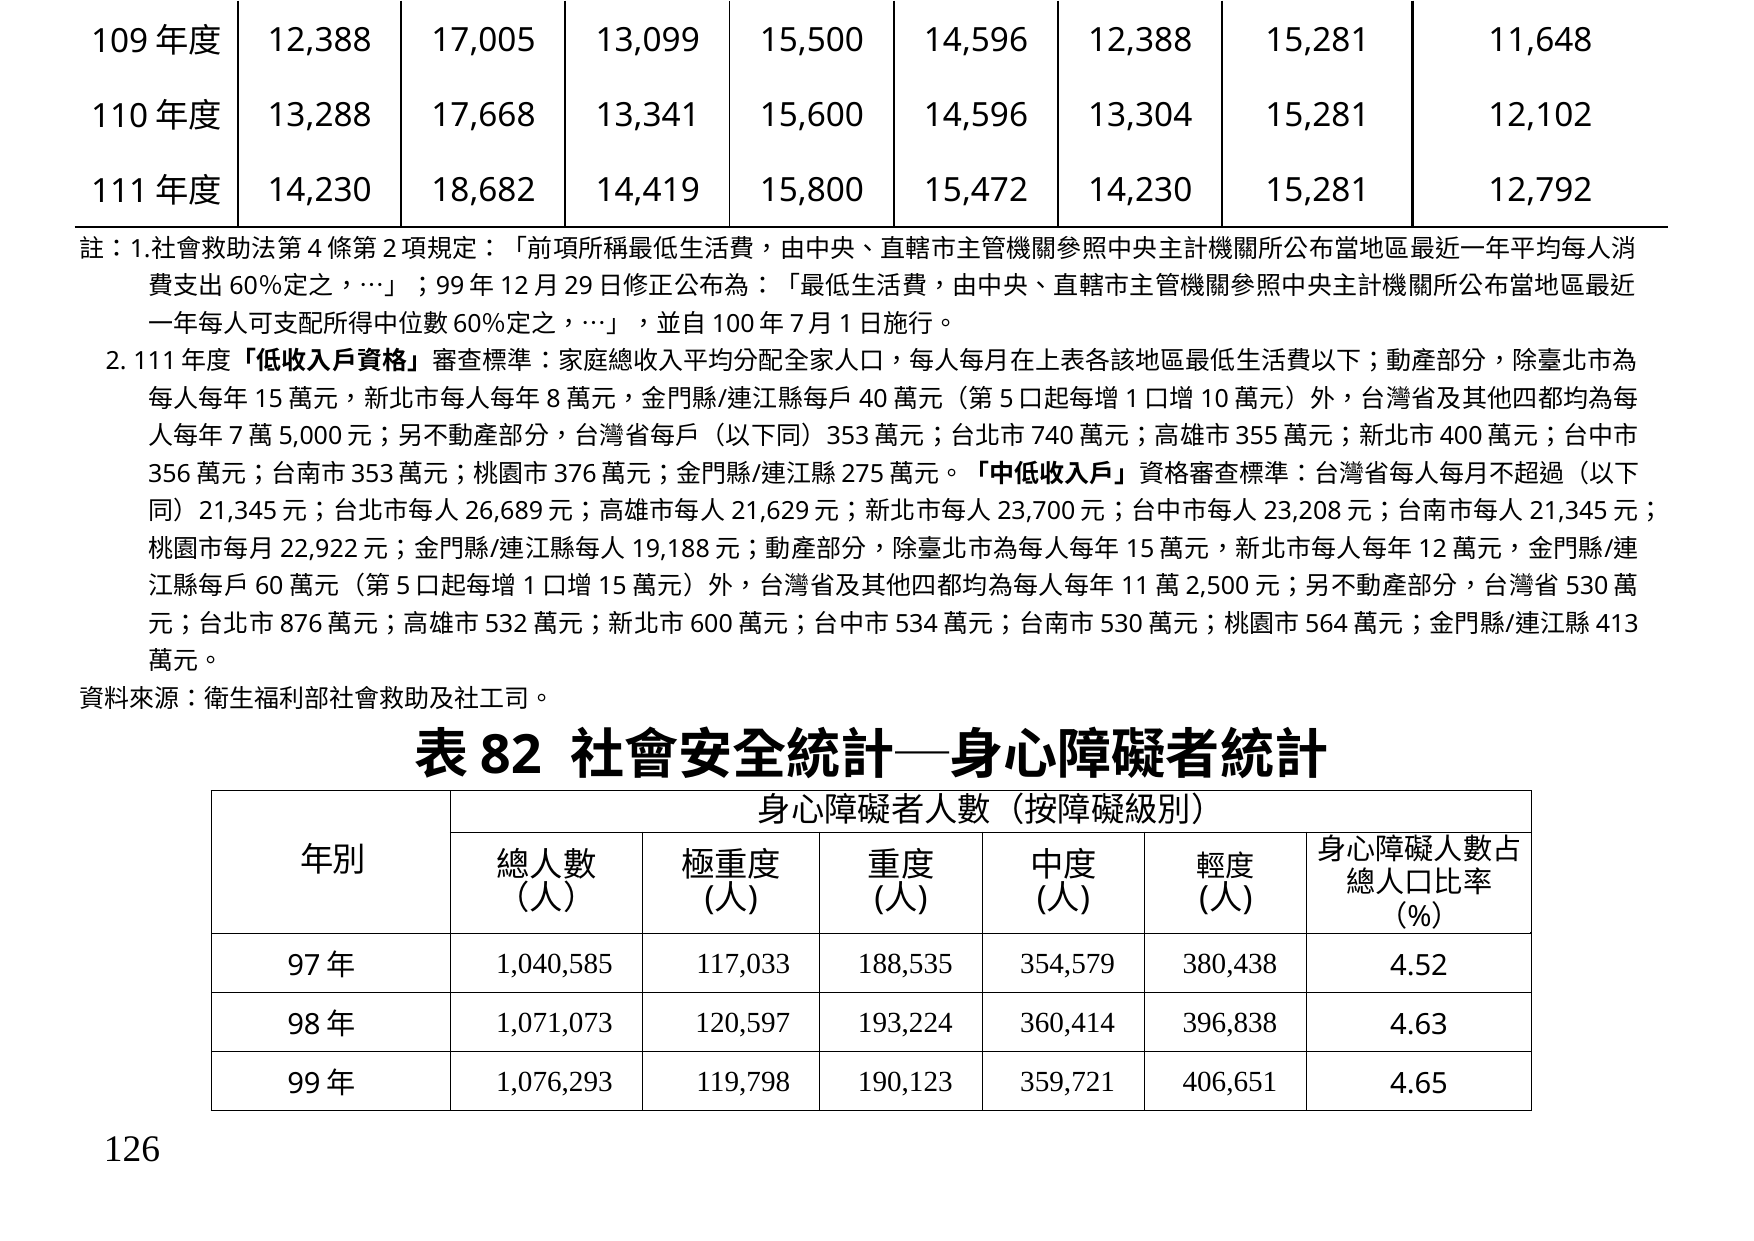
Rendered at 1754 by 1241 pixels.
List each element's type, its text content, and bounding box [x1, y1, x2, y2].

table_cell 1,076,293 [451, 1052, 642, 1110]
table_cell 11,648 [1414, 1, 1668, 76]
table_cell 380,438 [1145, 934, 1306, 992]
table_cell 15,500 [730, 1, 893, 76]
table_cell 190,123 [820, 1052, 982, 1110]
table_cell 4.63 [1307, 993, 1531, 1051]
table_cell 98年 [212, 993, 450, 1051]
table_cell 120,597 [643, 993, 819, 1051]
table_cell 360,414 [983, 993, 1144, 1051]
table_cell 99年 [212, 1052, 450, 1110]
table_cell 14,596 [895, 76, 1057, 151]
table_cell 193,224 [820, 993, 982, 1051]
table_cell 109年度 [75, 1, 237, 76]
table_cell 身心障礙人數占總人口比率（%） [1307, 833, 1531, 933]
table_cell 13,304 [1059, 76, 1221, 151]
table_cell 359,721 [983, 1052, 1144, 1110]
table_cell 13,099 [566, 1, 729, 76]
text 資料來源：衛生福利部社會救助及社工司。 [79, 678, 1639, 715]
table_cell 1,040,585 [451, 934, 642, 992]
table_header 年別 [212, 791, 450, 933]
subtitle 表82 社會安全統計─身心障礙者統計 [103, 715, 1639, 790]
table_cell 1,071,073 [451, 993, 642, 1051]
table_cell 14,596 [895, 1, 1057, 76]
table_cell 14,230 [239, 151, 400, 226]
table_header 身心障礙者人數（按障礙級別） [451, 791, 1531, 832]
table_cell 15,281 [1223, 151, 1411, 226]
table_cell 406,651 [1145, 1052, 1306, 1110]
table_cell 12,792 [1414, 151, 1668, 226]
table_cell 12,388 [239, 1, 400, 76]
text 註：1.社會救助法第4條第2項規定：「前項所稱最低生活費，由中央、直轄市主管機關參照中央主計機關所公布當地區最近一年平均每人消費支出60％定之，…」；99年12月29日修正公布為：「最低生活費，由中央、直轄市主管機關參照中央主計機關所公布當地區最近一年每人可支配所得中位數60％定之，…」，並自100年7月1日施行。 [79, 228, 1639, 340]
table_cell 14,230 [1059, 151, 1221, 226]
table_cell 重度 (人) [820, 833, 982, 933]
table_cell 4.52 [1307, 934, 1531, 992]
table_cell 117,033 [643, 934, 819, 992]
table_cell 總人數 （人） [451, 833, 642, 933]
table_cell 12,102 [1414, 76, 1668, 151]
table_cell 4.65 [1307, 1052, 1531, 1110]
table_cell 14,419 [566, 151, 729, 226]
table_cell 15,281 [1223, 76, 1411, 151]
table_cell 15,800 [730, 151, 893, 226]
table_cell 110年度 [75, 76, 237, 151]
table_cell 18,682 [402, 151, 564, 226]
table_cell 13,341 [566, 76, 729, 151]
table_cell 極重度 (人) [643, 833, 819, 933]
table_cell 輕度 (人) [1145, 833, 1306, 933]
table_cell 15,600 [730, 76, 893, 151]
table_cell 17,005 [402, 1, 564, 76]
table_cell 396,838 [1145, 993, 1306, 1051]
table_cell 119,798 [643, 1052, 819, 1110]
table_cell 15,281 [1223, 1, 1411, 76]
table_cell 188,535 [820, 934, 982, 992]
table_cell 中度 (人) [983, 833, 1144, 933]
table_cell 13,288 [239, 76, 400, 151]
table_cell 15,472 [895, 151, 1057, 226]
table_cell 111年度 [75, 151, 237, 226]
table_cell 17,668 [402, 76, 564, 151]
table_cell 12,388 [1059, 1, 1221, 76]
text 2. 111年度「低收入戶資格」審查標準：家庭總收入平均分配全家人口，每人每月在上表各該地區最低生活費以下；動產部分，除臺北市為每人每年15萬元，新北市每人每年8萬元，金門縣/連江縣每戶40萬元（第5口起每增1口增10萬元）外，台灣省及其他四都均為每人每年7萬5,000元；另不動產部分，台灣省每戶（以下同）353萬元；台北市740萬元；高雄市355萬元；新北市400萬元；台中市356萬元；台南市353萬元；桃園市376萬元；金門縣/連江縣275萬元。「中低收入戶」資格審查標準：台灣省每人每月不超過（以下同）21,345元；台北市每人26,689元；高雄市每人21,629元；新北市每人23,700元；台中市每人23,208元；台南市每人21,345元；桃園市每月22,922元；金門縣/連江縣每人19,188元；動產部分，除臺北市為每人每年15萬元，新北市每人每年12萬元，金門縣/連江縣每戶60萬元（第5口起每增1口增15萬元）外，台灣省及其他四都均為每人每年11萬2,500元；另不動產部分，台灣省530萬元；台北市876萬元；高雄市532萬元；新北市600萬元；台中市534萬元；台南市530萬元；桃園市564萬元；金門縣/連江縣413萬元。 [79, 340, 1639, 678]
table_cell 97年 [212, 934, 450, 992]
table_cell 354,579 [983, 934, 1144, 992]
